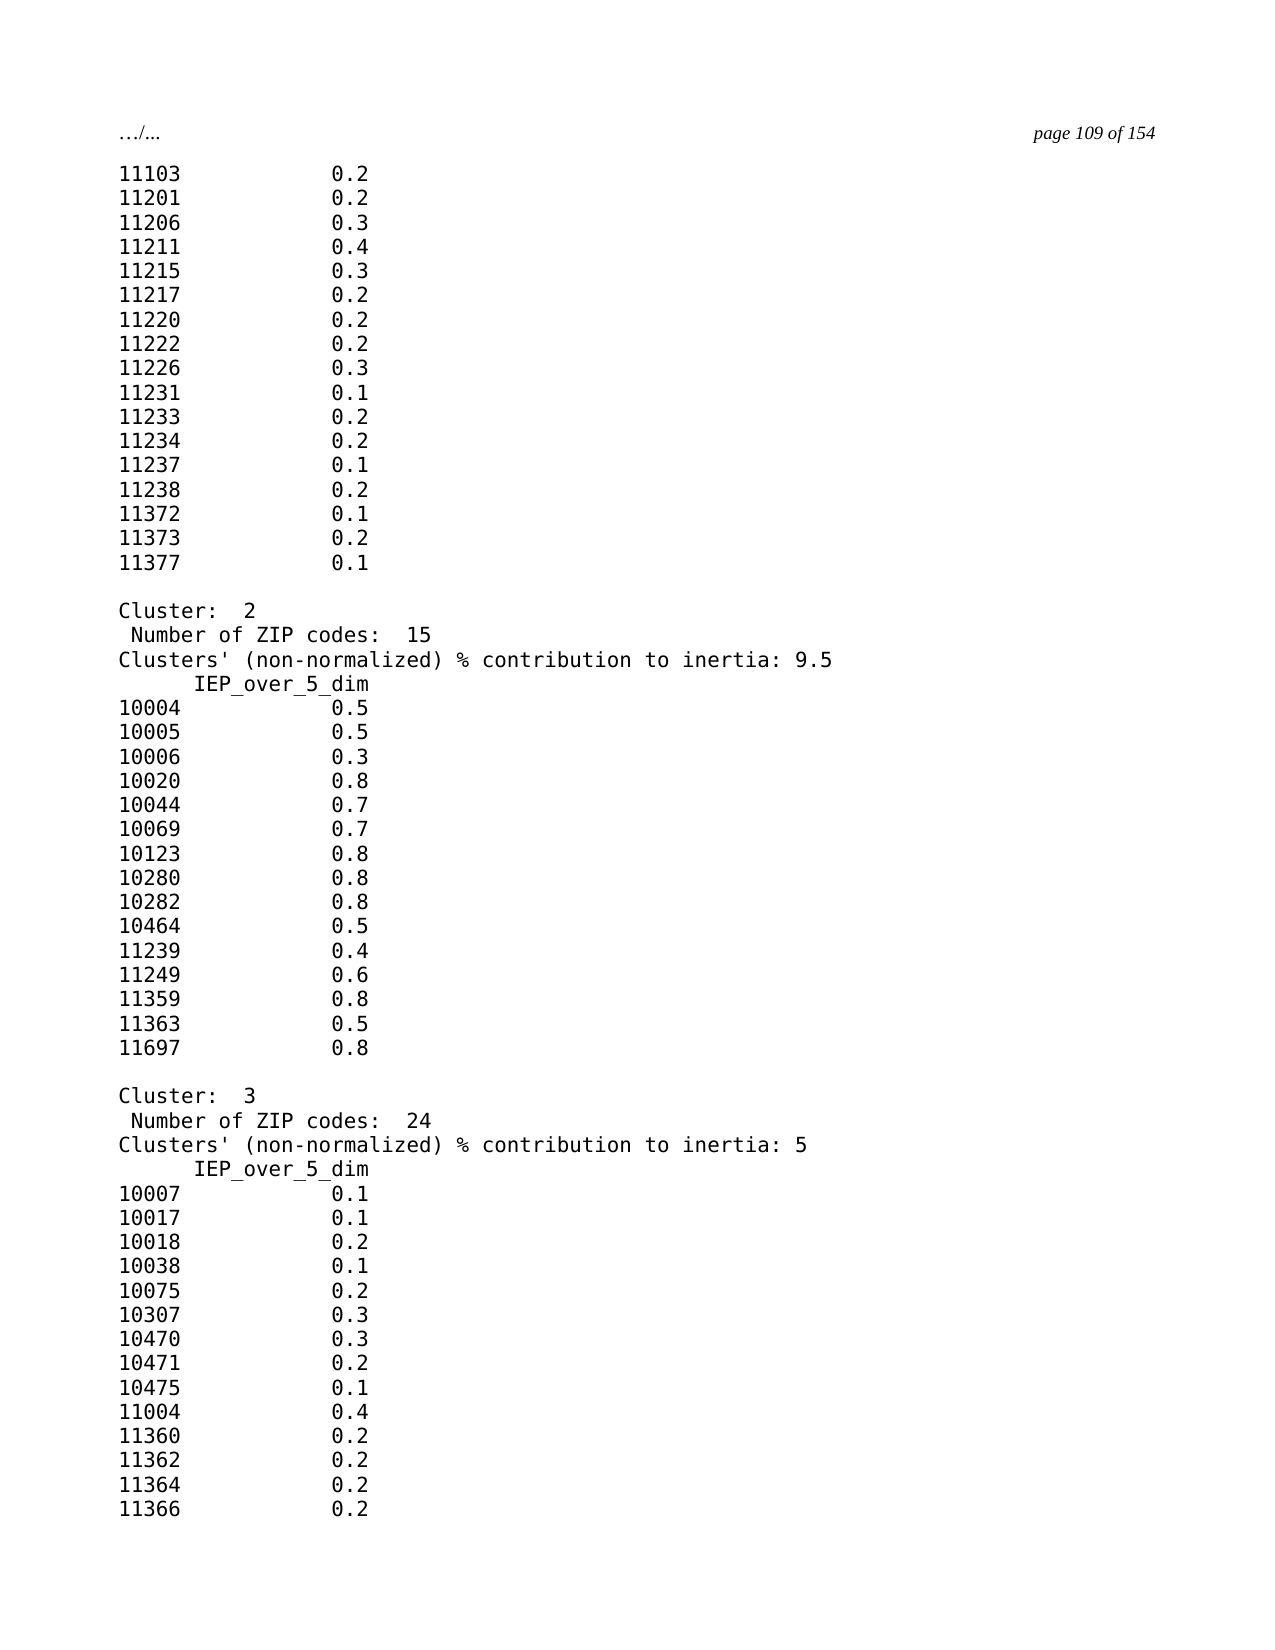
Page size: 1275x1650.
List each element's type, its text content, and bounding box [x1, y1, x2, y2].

text 10282 0.8 [118, 890, 1157, 914]
text 10018 0.2 [118, 1230, 1157, 1254]
text 11238 0.2 [118, 478, 1157, 502]
text 10464 0.5 [118, 914, 1157, 939]
text IEP_over_5_dim [118, 672, 1157, 696]
text 11211 0.4 [118, 235, 1157, 259]
text 10470 0.3 [118, 1327, 1157, 1351]
text Clusters' (non-normalized) % contribution to inertia: 9.5 [118, 648, 1157, 672]
text 11362 0.2 [118, 1448, 1157, 1473]
text 11377 0.1 [118, 551, 1157, 575]
text 11103 0.2 [118, 162, 1157, 186]
text 11206 0.3 [118, 211, 1157, 235]
text 10017 0.1 [118, 1206, 1157, 1230]
text 11249 0.6 [118, 963, 1157, 987]
text 11231 0.1 [118, 381, 1157, 405]
text 10307 0.3 [118, 1303, 1157, 1327]
text 10007 0.1 [118, 1182, 1157, 1206]
text 10038 0.1 [118, 1254, 1157, 1279]
text 10005 0.5 [118, 720, 1157, 745]
text 11239 0.4 [118, 939, 1157, 963]
text 11366 0.2 [118, 1497, 1157, 1521]
text 10006 0.3 [118, 745, 1157, 769]
text 10069 0.7 [118, 817, 1157, 842]
text 11363 0.5 [118, 1012, 1157, 1036]
text 10123 0.8 [118, 842, 1157, 866]
text 11359 0.8 [118, 987, 1157, 1012]
text 11373 0.2 [118, 526, 1157, 551]
text 10471 0.2 [118, 1351, 1157, 1376]
text 10075 0.2 [118, 1279, 1157, 1303]
text 11237 0.1 [118, 453, 1157, 478]
text 11697 0.8 [118, 1036, 1157, 1060]
text 11222 0.2 [118, 332, 1157, 356]
text Clusters' (non-normalized) % contribution to inertia: 5 [118, 1133, 1157, 1157]
text Number of ZIP codes: 24 [118, 1109, 1157, 1133]
text 10004 0.5 [118, 696, 1157, 720]
text 11364 0.2 [118, 1473, 1157, 1497]
text Number of ZIP codes: 15 [118, 623, 1157, 648]
text 10020 0.8 [118, 769, 1157, 793]
text 11226 0.3 [118, 356, 1157, 381]
text 11234 0.2 [118, 429, 1157, 453]
text Cluster: 2 [118, 599, 1157, 623]
text 10044 0.7 [118, 793, 1157, 817]
text 11220 0.2 [118, 308, 1157, 332]
text 11004 0.4 [118, 1400, 1157, 1424]
text 10475 0.1 [118, 1376, 1157, 1400]
text 11201 0.2 [118, 186, 1157, 211]
text 11217 0.2 [118, 283, 1157, 308]
text IEP_over_5_dim [118, 1157, 1157, 1182]
text 11372 0.1 [118, 502, 1157, 526]
text 11233 0.2 [118, 405, 1157, 429]
text Cluster: 3 [118, 1084, 1157, 1109]
text 11215 0.3 [118, 259, 1157, 283]
text 10280 0.8 [118, 866, 1157, 890]
text 11360 0.2 [118, 1424, 1157, 1448]
